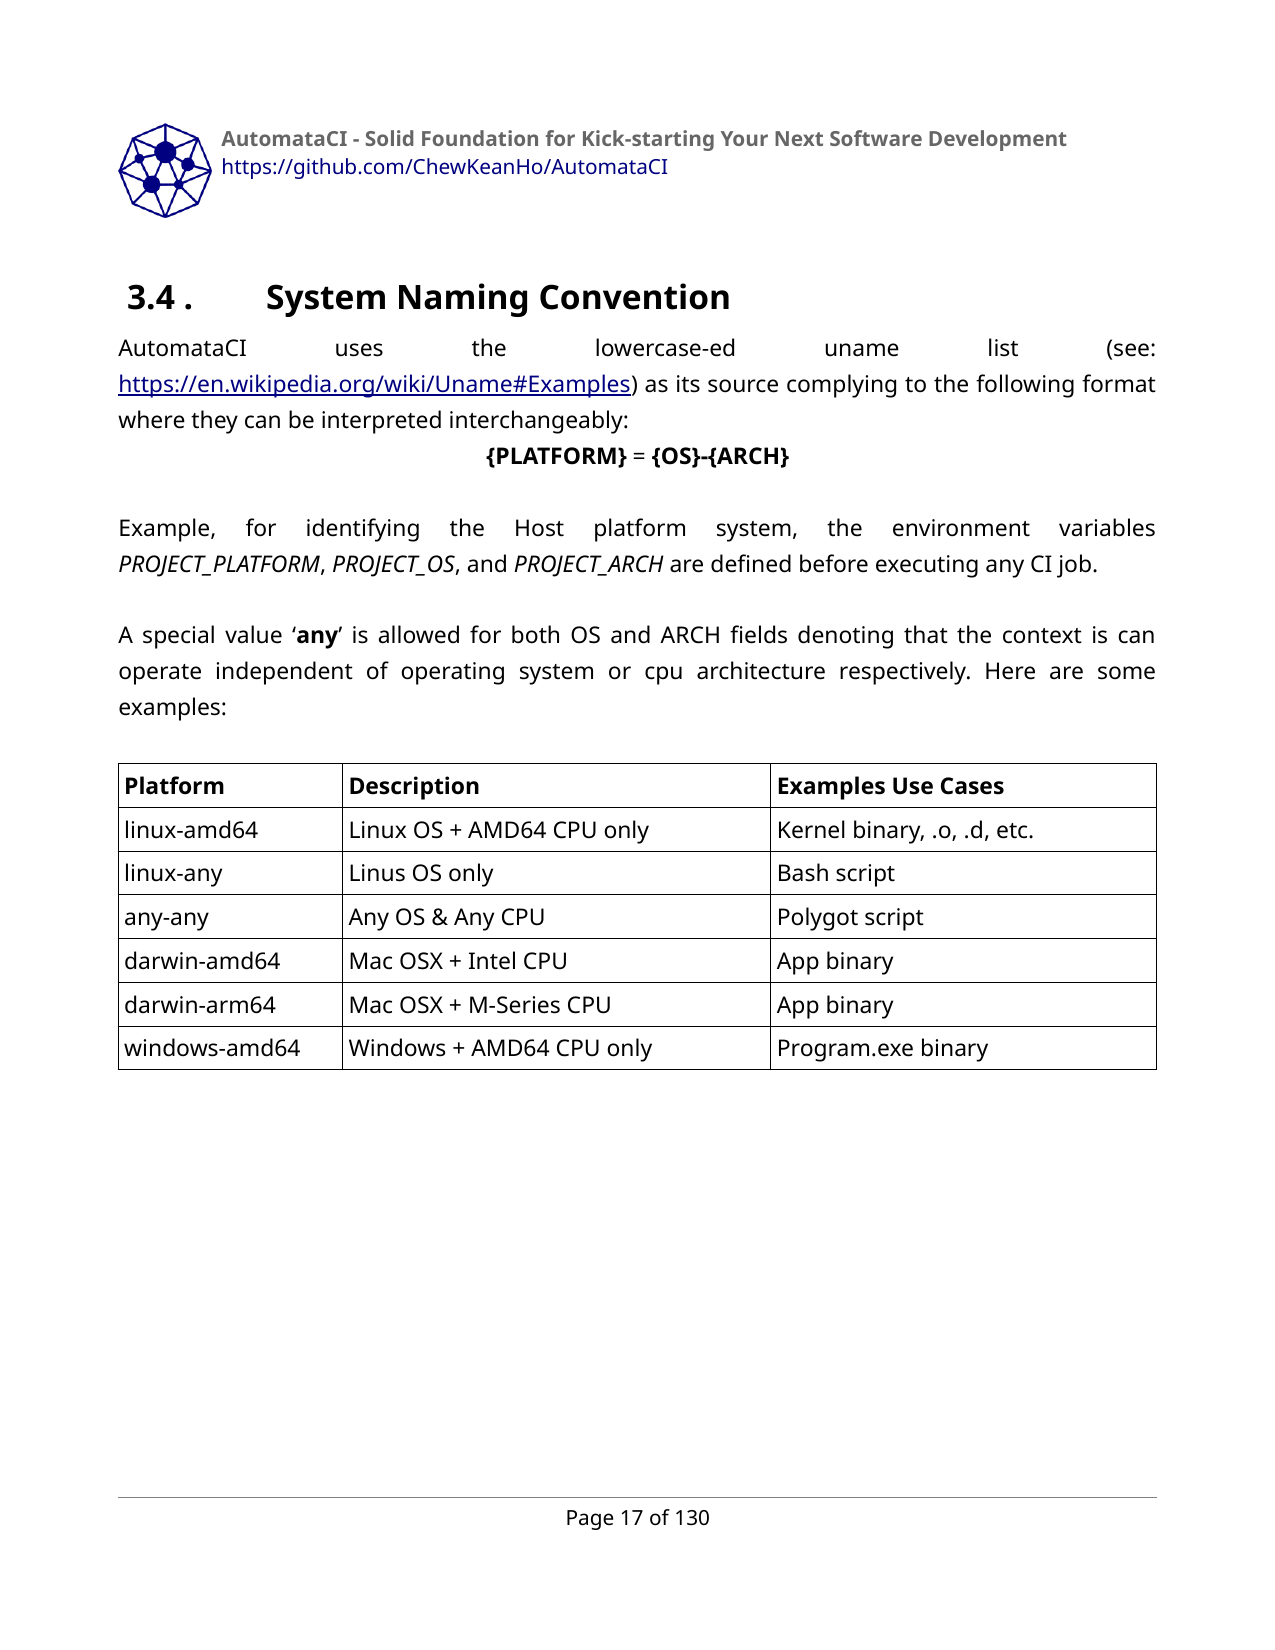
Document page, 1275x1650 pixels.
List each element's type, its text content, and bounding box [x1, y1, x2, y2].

table_cell App binary [771, 983, 1156, 1026]
subtitle System Naming Convention [118, 274, 1157, 319]
table_cell Linus OS only [343, 852, 770, 894]
table_cell darwin-arm64 [119, 983, 342, 1026]
table_cell Bash script [771, 852, 1156, 894]
table_header Examples Use Cases [771, 764, 1156, 807]
table_cell windows-amd64 [119, 1027, 342, 1069]
text {PLATFORM} = {OS}-{ARCH} [118, 440, 1157, 471]
table_cell Kernel binary, .o, .d, etc. [771, 808, 1156, 851]
table_cell App binary [771, 939, 1156, 982]
table_cell Mac OSX + M-Series CPU [343, 983, 770, 1026]
picture [118, 123, 212, 218]
table_cell linux-amd64 [119, 808, 342, 851]
text Example, for identifying the Host platform system, the environment variables PROJECT_PLATFORM, PROJECT_OS, and PROJECT_ARCH are defined before executing any CI job. [118, 512, 1157, 579]
table_cell Mac OSX + Intel CPU [343, 939, 770, 982]
table_cell Polygot script [771, 895, 1156, 938]
text AutomataCI uses the lowercase-ed uname list (see: https://en.wikipedia.org/wiki/Uname#Examples) as its source complying to the following format where they can be interpreted interchangeably: [118, 332, 1157, 435]
table_cell linux-any [119, 852, 342, 894]
table_cell darwin-amd64 [119, 939, 342, 982]
table_cell Linux OS + AMD64 CPU only [343, 808, 770, 851]
table_cell Windows + AMD64 CPU only [343, 1027, 770, 1069]
text A special value ‘any’ is allowed for both OS and ARCH fields denoting that the context is can operate independent of operating system or cpu architecture respectively. Here are some examples: [118, 619, 1157, 722]
table_cell Any OS & Any CPU [343, 895, 770, 938]
table_cell any-any [119, 895, 342, 938]
table_header Description [343, 764, 770, 807]
table_cell Program.exe binary [771, 1027, 1156, 1069]
table_header Platform [119, 764, 342, 807]
